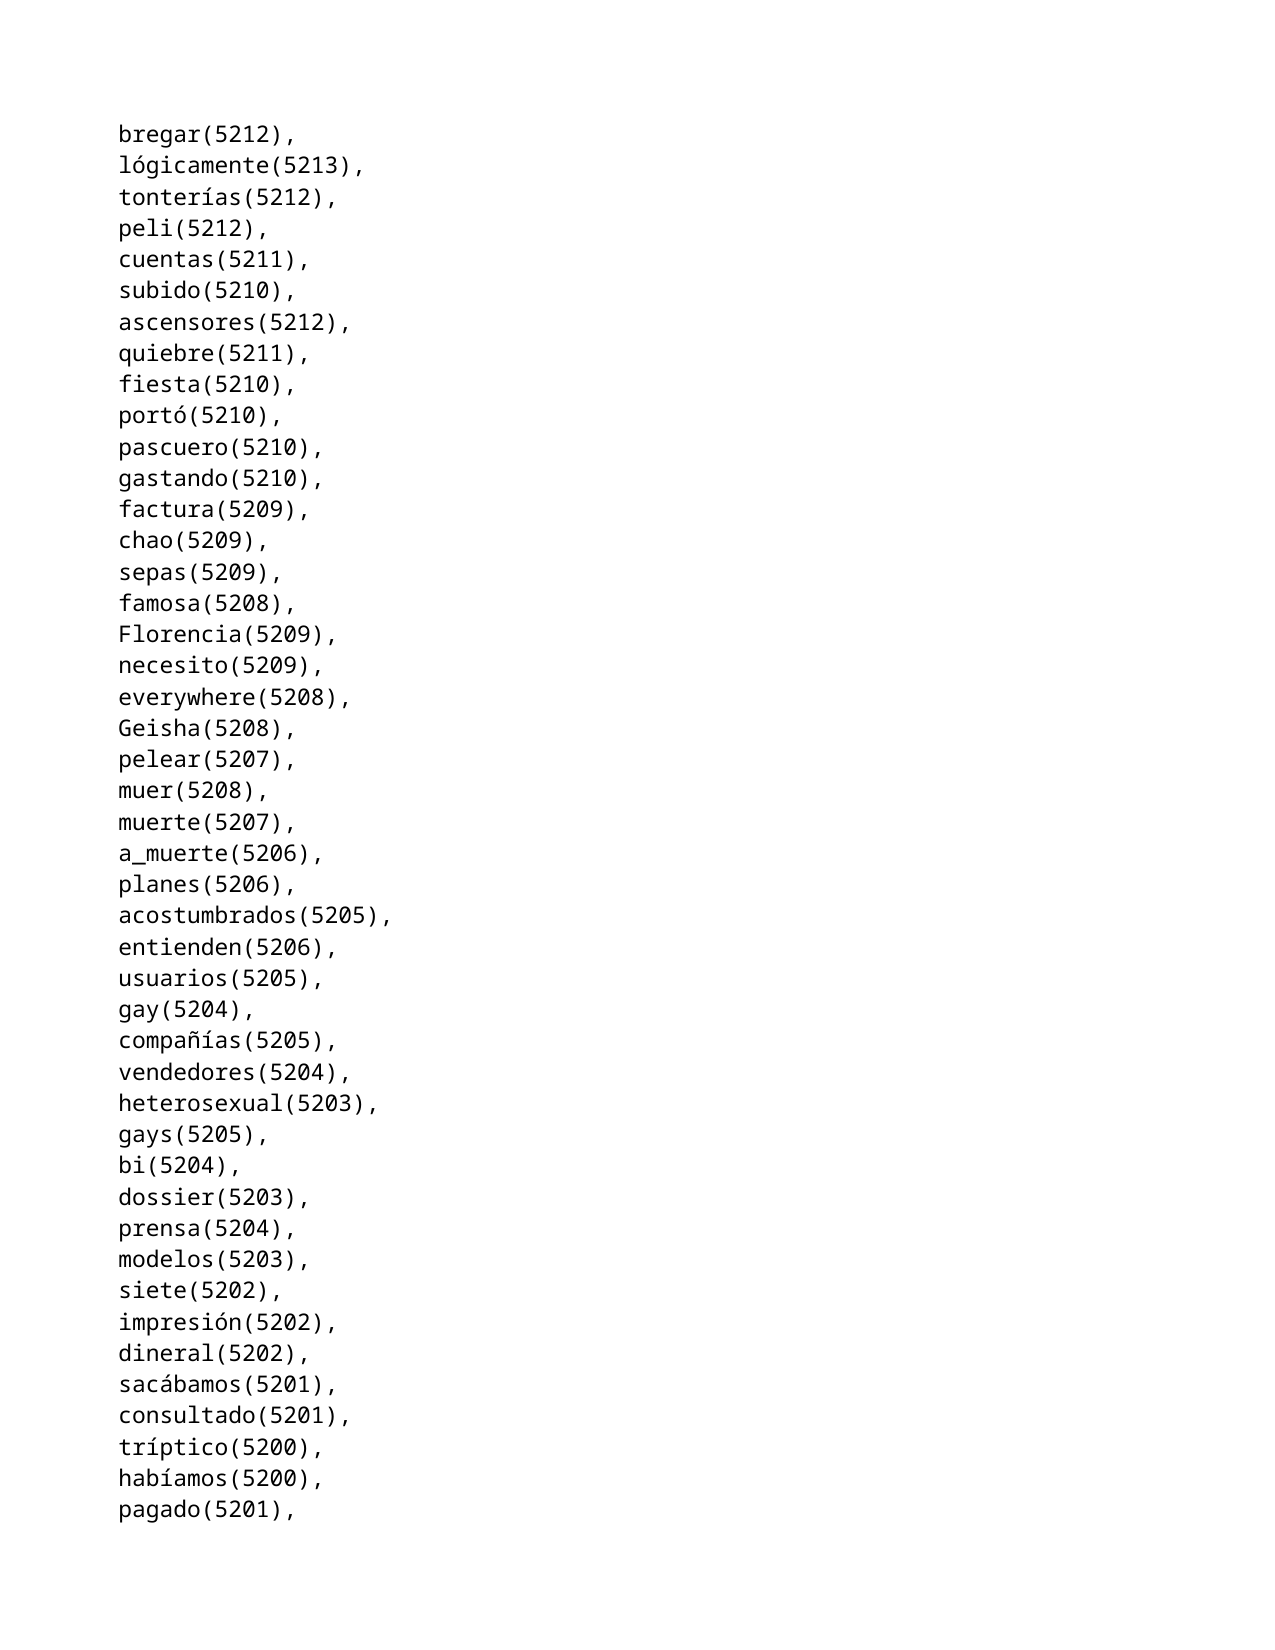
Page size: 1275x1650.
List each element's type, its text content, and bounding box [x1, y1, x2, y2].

text everywhere(5208), [118, 681, 1157, 712]
text siete(5202), [118, 1274, 1157, 1306]
text habíamos(5200), [118, 1462, 1157, 1493]
text sacábamos(5201), [118, 1368, 1157, 1399]
text ascensores(5212), [118, 306, 1157, 337]
text dineral(5202), [118, 1337, 1157, 1368]
text compañías(5205), [118, 1024, 1157, 1056]
text fiesta(5210), [118, 368, 1157, 399]
text bregar(5212), [118, 118, 1157, 149]
text modelos(5203), [118, 1243, 1157, 1274]
text bi(5204), [118, 1149, 1157, 1181]
text consultado(5201), [118, 1399, 1157, 1431]
text prensa(5204), [118, 1212, 1157, 1243]
text dossier(5203), [118, 1181, 1157, 1212]
text sepas(5209), [118, 556, 1157, 587]
text muer(5208), [118, 774, 1157, 806]
text pascuero(5210), [118, 431, 1157, 462]
text famosa(5208), [118, 587, 1157, 618]
text subido(5210), [118, 274, 1157, 306]
text chao(5209), [118, 524, 1157, 556]
text tonterías(5212), [118, 181, 1157, 212]
text lógicamente(5213), [118, 149, 1157, 181]
text pelear(5207), [118, 743, 1157, 774]
text Florencia(5209), [118, 618, 1157, 649]
text gay(5204), [118, 993, 1157, 1024]
text Geisha(5208), [118, 712, 1157, 743]
text gays(5205), [118, 1118, 1157, 1149]
text cuentas(5211), [118, 243, 1157, 274]
text impresión(5202), [118, 1306, 1157, 1337]
text heterosexual(5203), [118, 1087, 1157, 1118]
text peli(5212), [118, 212, 1157, 243]
text pagado(5201), [118, 1493, 1157, 1524]
text vendedores(5204), [118, 1056, 1157, 1087]
text necesito(5209), [118, 649, 1157, 681]
text acostumbrados(5205), [118, 899, 1157, 931]
text gastando(5210), [118, 462, 1157, 493]
text tríptico(5200), [118, 1431, 1157, 1462]
text planes(5206), [118, 868, 1157, 899]
text entienden(5206), [118, 931, 1157, 962]
text quiebre(5211), [118, 337, 1157, 368]
text portó(5210), [118, 399, 1157, 431]
text factura(5209), [118, 493, 1157, 524]
text muerte(5207), [118, 806, 1157, 837]
text a_muerte(5206), [118, 837, 1157, 868]
text usuarios(5205), [118, 962, 1157, 993]
